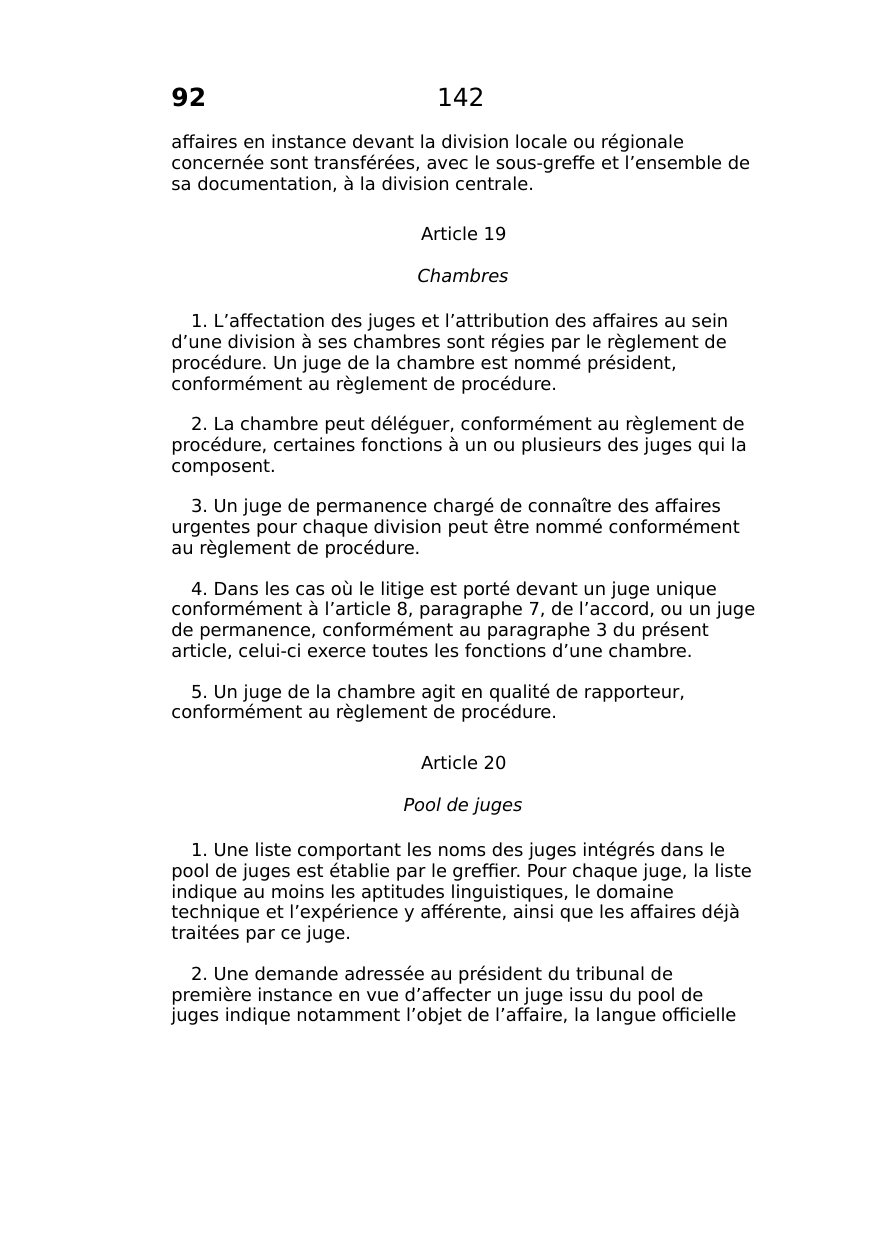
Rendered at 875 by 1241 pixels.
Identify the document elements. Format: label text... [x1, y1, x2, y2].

text 4. Dans les cas où le litige est porté devant un juge unique conformément à l’article 8, paragraphe 7, de l’accord, ou un juge de permanence, conformément au paragraphe 3 du présent article, celui-ci exerce toutes les fonctions d’une chambre. [171, 578, 756, 661]
text 1. L’affectation des juges et l’attribution des affaires au sein d’une division à ses chambres sont régies par le règlement de procédure. Un juge de la chambre est nommé président, conformément au règlement de procédure. [171, 311, 756, 394]
text 1. Une liste comportant les noms des juges intégrés dans le pool de juges est établie par le greffier. Pour chaque juge, la liste indique au moins les aptitudes linguistiques, le domaine technique et l’expérience y afférente, ainsi que les affaires déjà traitées par ce juge. [171, 840, 756, 944]
text 2. La chambre peut déléguer, conformément au règlement de procédure, certaines fonctions à un ou plusieurs des juges qui la composent. [171, 414, 756, 476]
text 5. Un juge de la chambre agit en qualité de rapporteur, conformément au règlement de procédure. [171, 681, 756, 723]
subtitle Article 19 Chambres [171, 224, 756, 286]
text affaires en instance devant la division locale ou régionale concernée sont transférées, avec le sous-greffe et l’ensemble de sa documentation, à la division centrale. [171, 132, 756, 194]
text 2. Une demande adressée au président du tribunal de première instance en vue d’affecter un juge issu du pool de juges indique notamment l’objet de l’affaire, la langue officielle [171, 964, 756, 1026]
text 3. Un juge de permanence chargé de connaître des affaires urgentes pour chaque division peut être nommé conformément au règlement de procédure. [171, 496, 756, 558]
subtitle Article 20 Pool de juges [171, 753, 756, 815]
